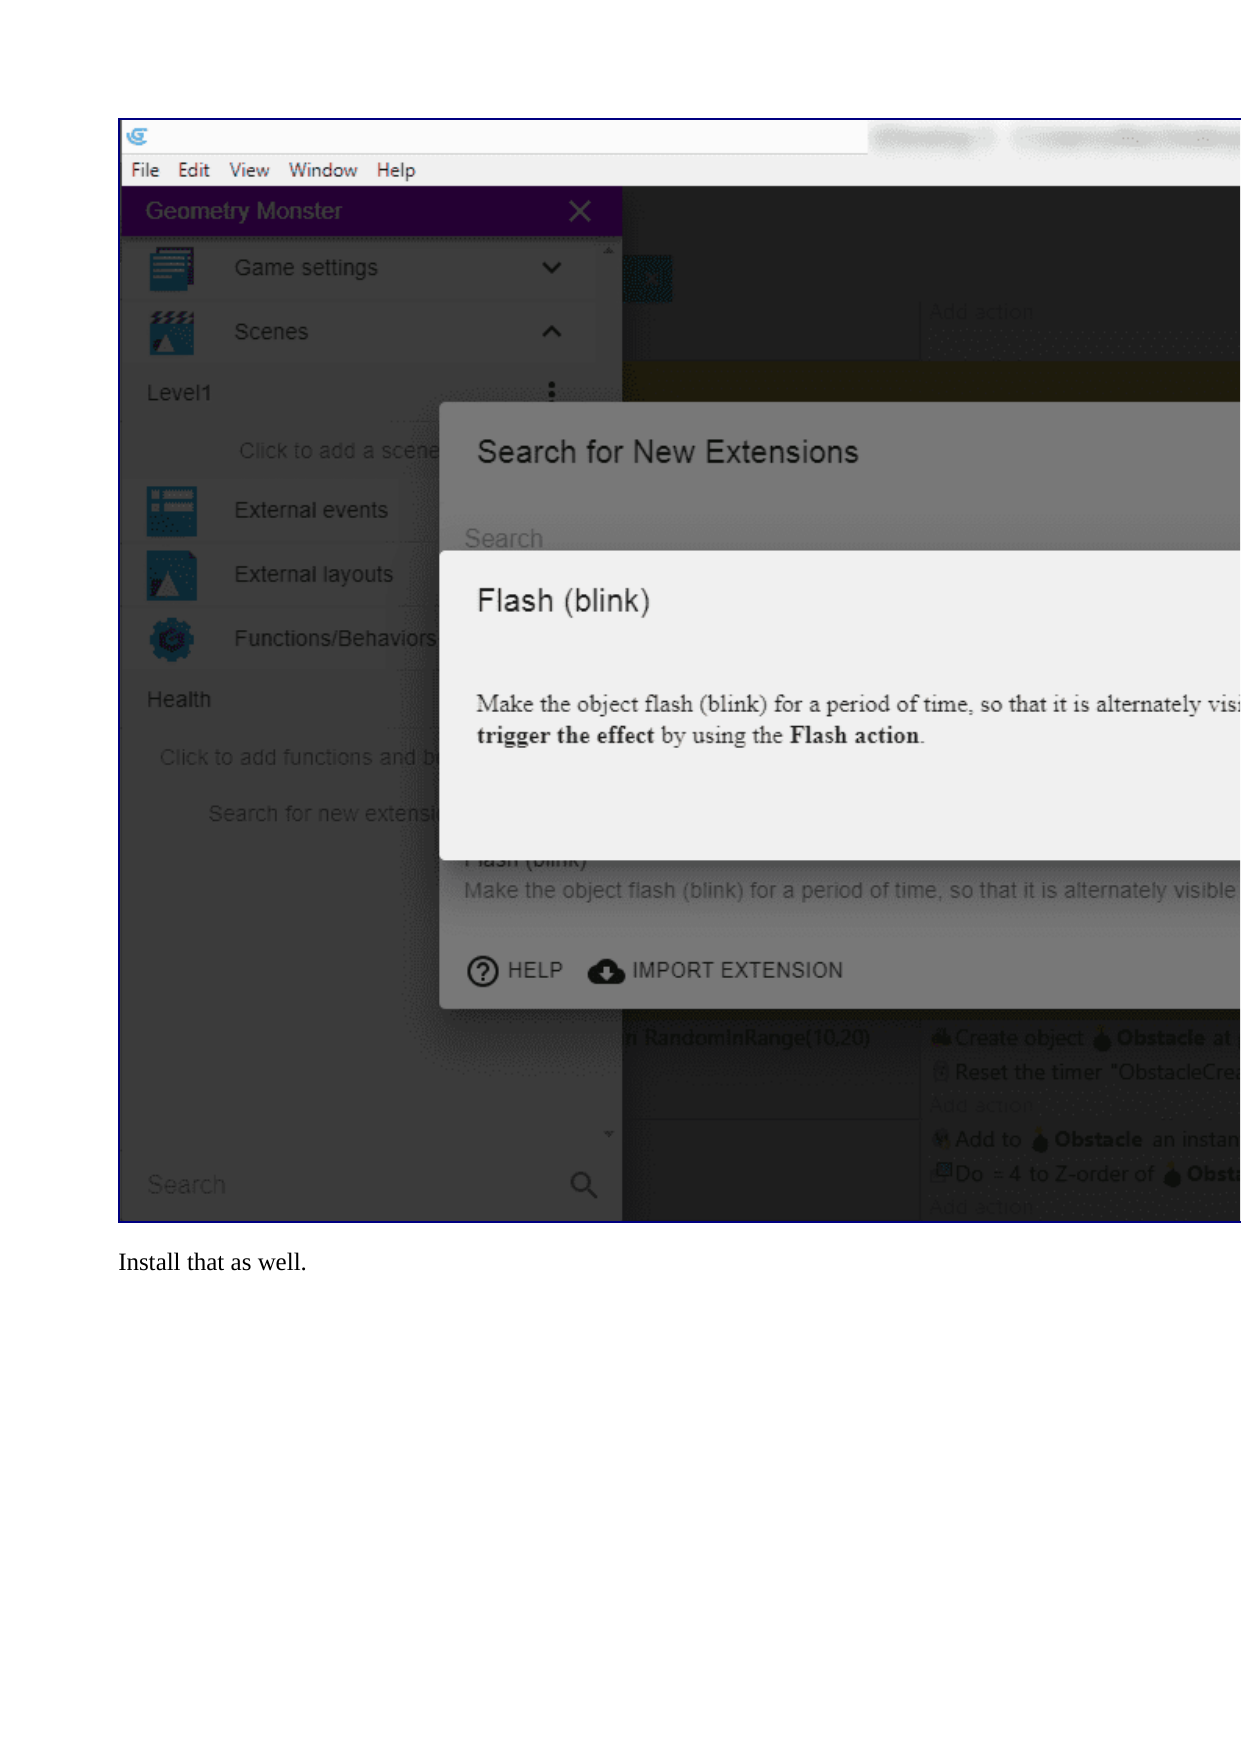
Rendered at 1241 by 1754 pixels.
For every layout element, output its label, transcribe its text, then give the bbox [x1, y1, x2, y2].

text Install that as well. [118, 1247, 1122, 1276]
picture [120, 120, 1241, 1221]
